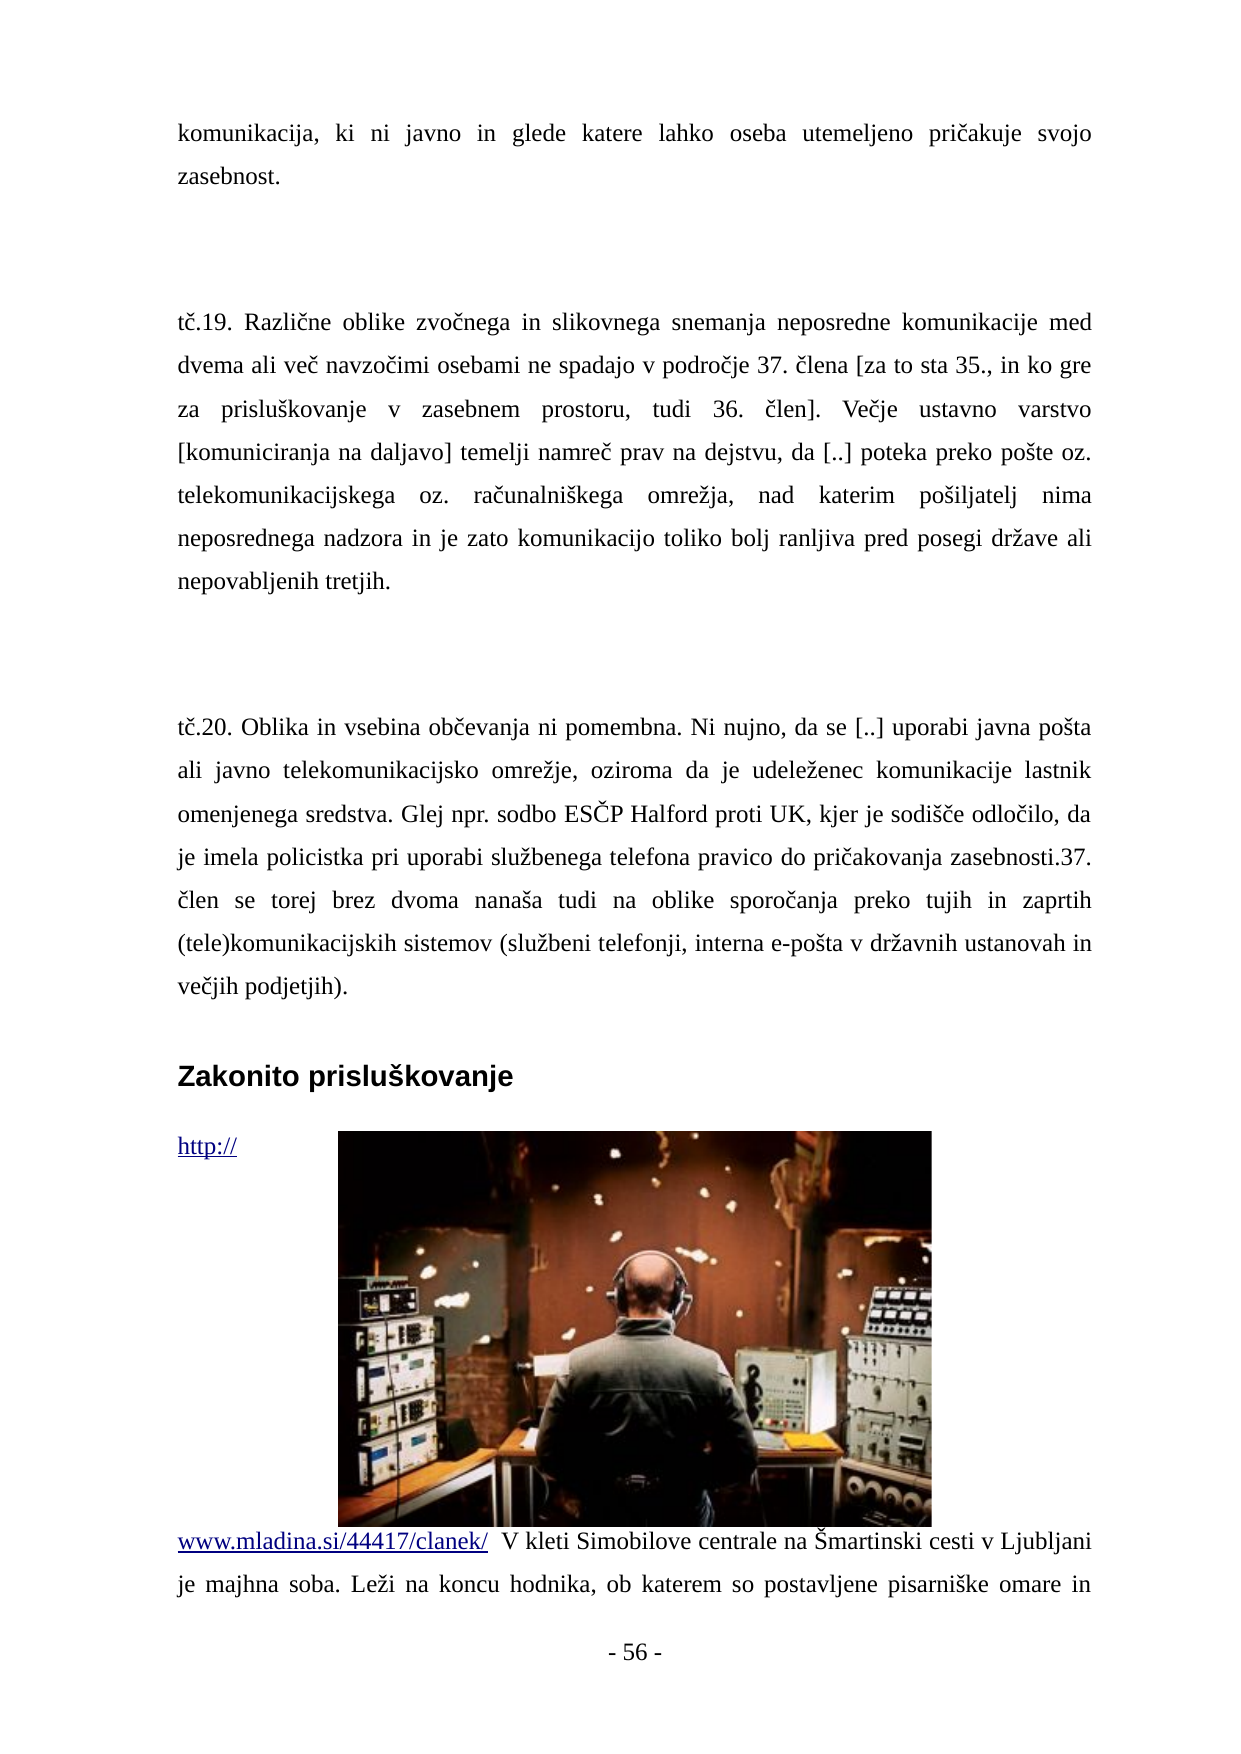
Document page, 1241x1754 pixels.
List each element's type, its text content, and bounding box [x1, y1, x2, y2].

subtitle Zakonito prisluškovanje [177, 1059, 1093, 1093]
text tč.20. Oblika in vsebina občevanja ni pomembna. Ni nujno, da se [..] uporabi javna pošta ali javno telekomunikacijsko omrežje, oziroma da je udeleženec komunikacije lastnik omenjenega sredstva. Glej npr. sodbo ESČP Halford proti UK, kjer je sodišče odločilo, da je imela policistka pri uporabi službenega telefona pravico do pričakovanja zasebnosti.37. člen se torej brez dvoma nanaša tudi na oblike sporočanja preko tujih in zaprtih (tele)komunikacijskih sistemov (službeni telefonji, interna e-pošta v državnih ustanovah in večjih podjetjih). [177, 712, 1093, 1000]
text http://www.mladina.si/44417/clanek/ V kleti Simobilove centrale na Šmartinski cesti v Ljubljani je majhna soba. Leži na koncu hodnika, ob katerem so postavljene pisarniške omare in [177, 1527, 1093, 1598]
text tč.19. Različne oblike zvočnega in slikovnega snemanja neposredne komunikacije med dvema ali več navzočimi osebami ne spadajo v področje 37. člena [za to sta 35., in ko gre za prisluškovanje v zasebnem prostoru, tudi 36. člen]. Večje ustavno varstvo [komuniciranja na daljavo] temelji namreč prav na dejstvu, da [..] poteka preko pošte oz. telekomunikacijskega oz. računalniškega omrežja, nad katerim pošiljatelj nima neposrednega nadzora in je zato komunikacijo toliko bolj ranljiva pred posegi države ali nepovabljenih tretjih. [177, 307, 1093, 595]
text komunikacija, ki ni javno in glede katere lahko oseba utemeljeno pričakuje svojo zasebnost. [177, 118, 1093, 190]
picture [338, 1131, 932, 1527]
